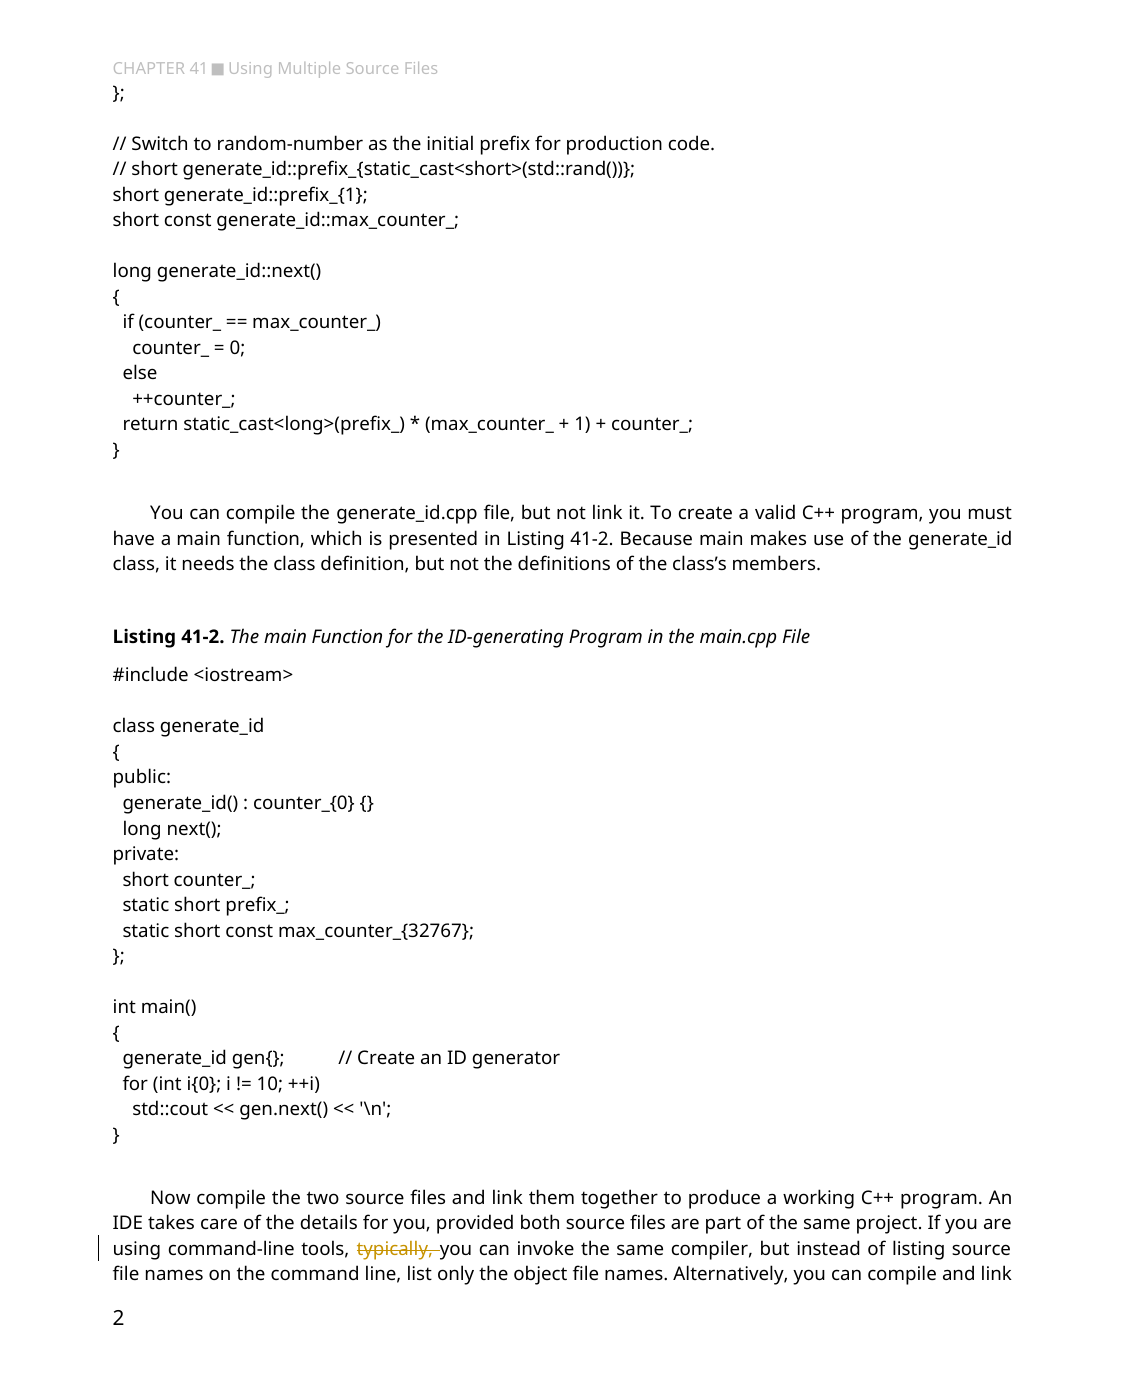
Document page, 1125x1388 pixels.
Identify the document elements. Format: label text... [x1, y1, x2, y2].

text counter_ = 0; [112, 334, 1012, 360]
text static short prefix_; [112, 891, 1012, 917]
text short counter_; [112, 866, 1012, 891]
text class generate_id [112, 713, 1012, 738]
text }; [112, 79, 1012, 104]
text short generate_id::prefix_{1}; [112, 181, 1012, 207]
text // short generate_id::prefix_{static_cast<short>(std::rand())}; [112, 156, 1012, 181]
text int main() [112, 993, 1012, 1019]
text private: [112, 840, 1012, 866]
text Now compile the two source files and link them together to produce a working C++ program. An IDE takes care of the details for you, provided both source files are part of the same project. If you are using command-line tools, you can invoke the same compiler, but instead of listing source file names on the command line, list only the object file names. Alternatively, you can compile and link [112, 1184, 1012, 1286]
text public: [112, 764, 1012, 789]
text generate_id gen{}; // Create an ID generator [112, 1044, 1012, 1070]
text }; [112, 942, 1012, 968]
text std::cout << gen.next() << '\n'; [112, 1096, 1012, 1121]
text Listing 41-2. The main Function for the ID-generating Program in the main.cpp File [112, 624, 1012, 649]
text { [112, 283, 1012, 309]
text return static_cast<long>(prefix_) * (max_counter_ + 1) + counter_; [112, 411, 1012, 436]
text ++counter_; [112, 385, 1012, 411]
text for (int i{0}; i != 10; ++i) [112, 1070, 1012, 1096]
text You can compile the generate_id.cpp file, but not link it. To create a valid C++ program, you must have a main function, which is presented in Listing 41-2. Because main makes use of the generate_id class, it needs the class definition, but not the definitions of the class’s members. [112, 499, 1012, 576]
text static short const max_counter_{32767}; [112, 917, 1012, 942]
text generate_id() : counter_{0} {} [112, 789, 1012, 815]
text { [112, 738, 1012, 764]
text long generate_id::next() [112, 258, 1012, 283]
text { [112, 1019, 1012, 1044]
text // Switch to random-number as the initial prefix for production code. [112, 130, 1012, 156]
text #include <iostream> [112, 662, 1012, 687]
text } [112, 436, 1012, 462]
text if (counter_ == max_counter_) [112, 309, 1012, 334]
text else [112, 360, 1012, 385]
text } [112, 1121, 1012, 1147]
text long next(); [112, 815, 1012, 840]
text short const generate_id::max_counter_; [112, 207, 1012, 232]
